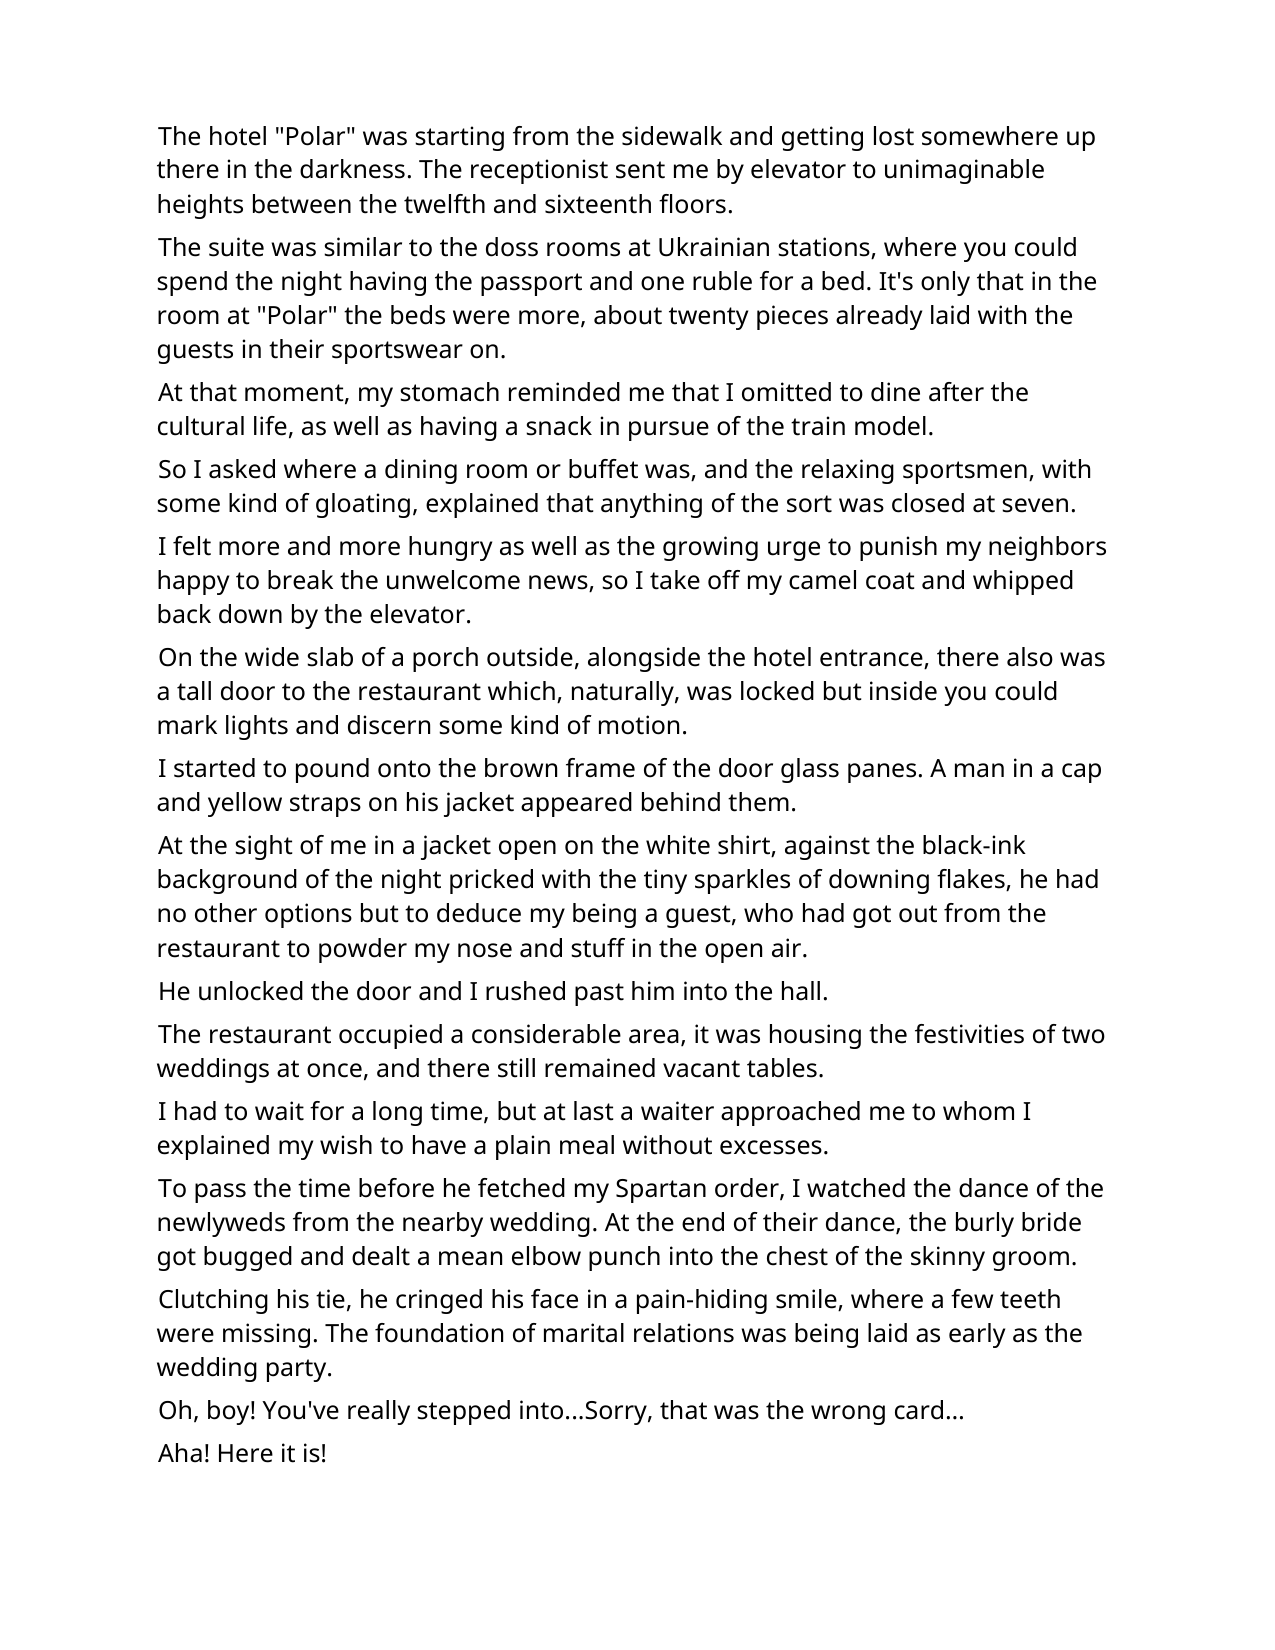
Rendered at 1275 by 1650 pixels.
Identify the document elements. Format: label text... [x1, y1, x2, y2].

text At the sight of me in a jacket open on the white shirt, against the black-ink background of the night pricked with the tiny sparkles of downing flakes, he had no other options but to deduce my being a guest, who had got out from the restaurant to powder my nose and stuff in the open air. [156, 828, 1118, 964]
text The suite was similar to the doss rooms at Ukrainian stations, where you could spend the night having the passport and one ruble for a bed. It's only that in the room at "Polar" the beds were more, about twenty pieces already laid with the guests in their sportswear on. [156, 229, 1118, 366]
text So I asked where a dining room or buffet was, and the relaxing sportsmen, with some kind of gloating, explained that anything of the sort was closed at seven. [156, 452, 1118, 520]
text The hotel "Polar" was starting from the sidewalk and getting lost somewhere up there in the darkness. The receptionist sent me by elevator to unimaginable heights between the twelfth and sixteenth floors. [156, 118, 1118, 220]
text I felt more and more hungry as well as the growing urge to punish my neighbors happy to break the unwelcome news, so I take off my camel coat and whipped back down by the elevator. [156, 529, 1118, 631]
text The restaurant occupied a considerable area, it was housing the festivities of two weddings at once, and there still remained vacant tables. [156, 1016, 1118, 1084]
text At that moment, my stomach reminded me that I omitted to dine after the cultural life, as well as having a snack in pursue of the train model. [156, 374, 1118, 443]
text I had to wait for a long time, but at last a waiter approached me to whom I explained my wish to have a plain meal without excesses. [156, 1093, 1118, 1161]
text I started to pound onto the brown frame of the door glass panes. A man in a cap and yellow straps on his jacket appeared behind them. [156, 751, 1118, 819]
text Aha! Here it is! [156, 1436, 1118, 1470]
text Oh, boy! You've really stepped into...Sorry, that was the wrong card… [156, 1393, 1118, 1427]
text To pass the time before he fetched my Spartan order, I watched the dance of the newlyweds from the nearby wedding. At the end of their dance, the burly bride got bugged and dealt a mean elbow punch into the chest of the skinny groom. [156, 1170, 1118, 1273]
text Clutching his tie, he cringed his face in a pain-hiding smile, where a few teeth were missing. The foundation of marital relations was being laid as early as the wedding party. [156, 1282, 1118, 1384]
text He unlocked the door and I rushed past him into the hall. [156, 973, 1118, 1007]
text On the wide slab of a porch outside, alongside the hotel entrance, there also was a tall door to the restaurant which, naturally, was locked but inside you could mark lights and discern some kind of motion. [156, 640, 1118, 742]
